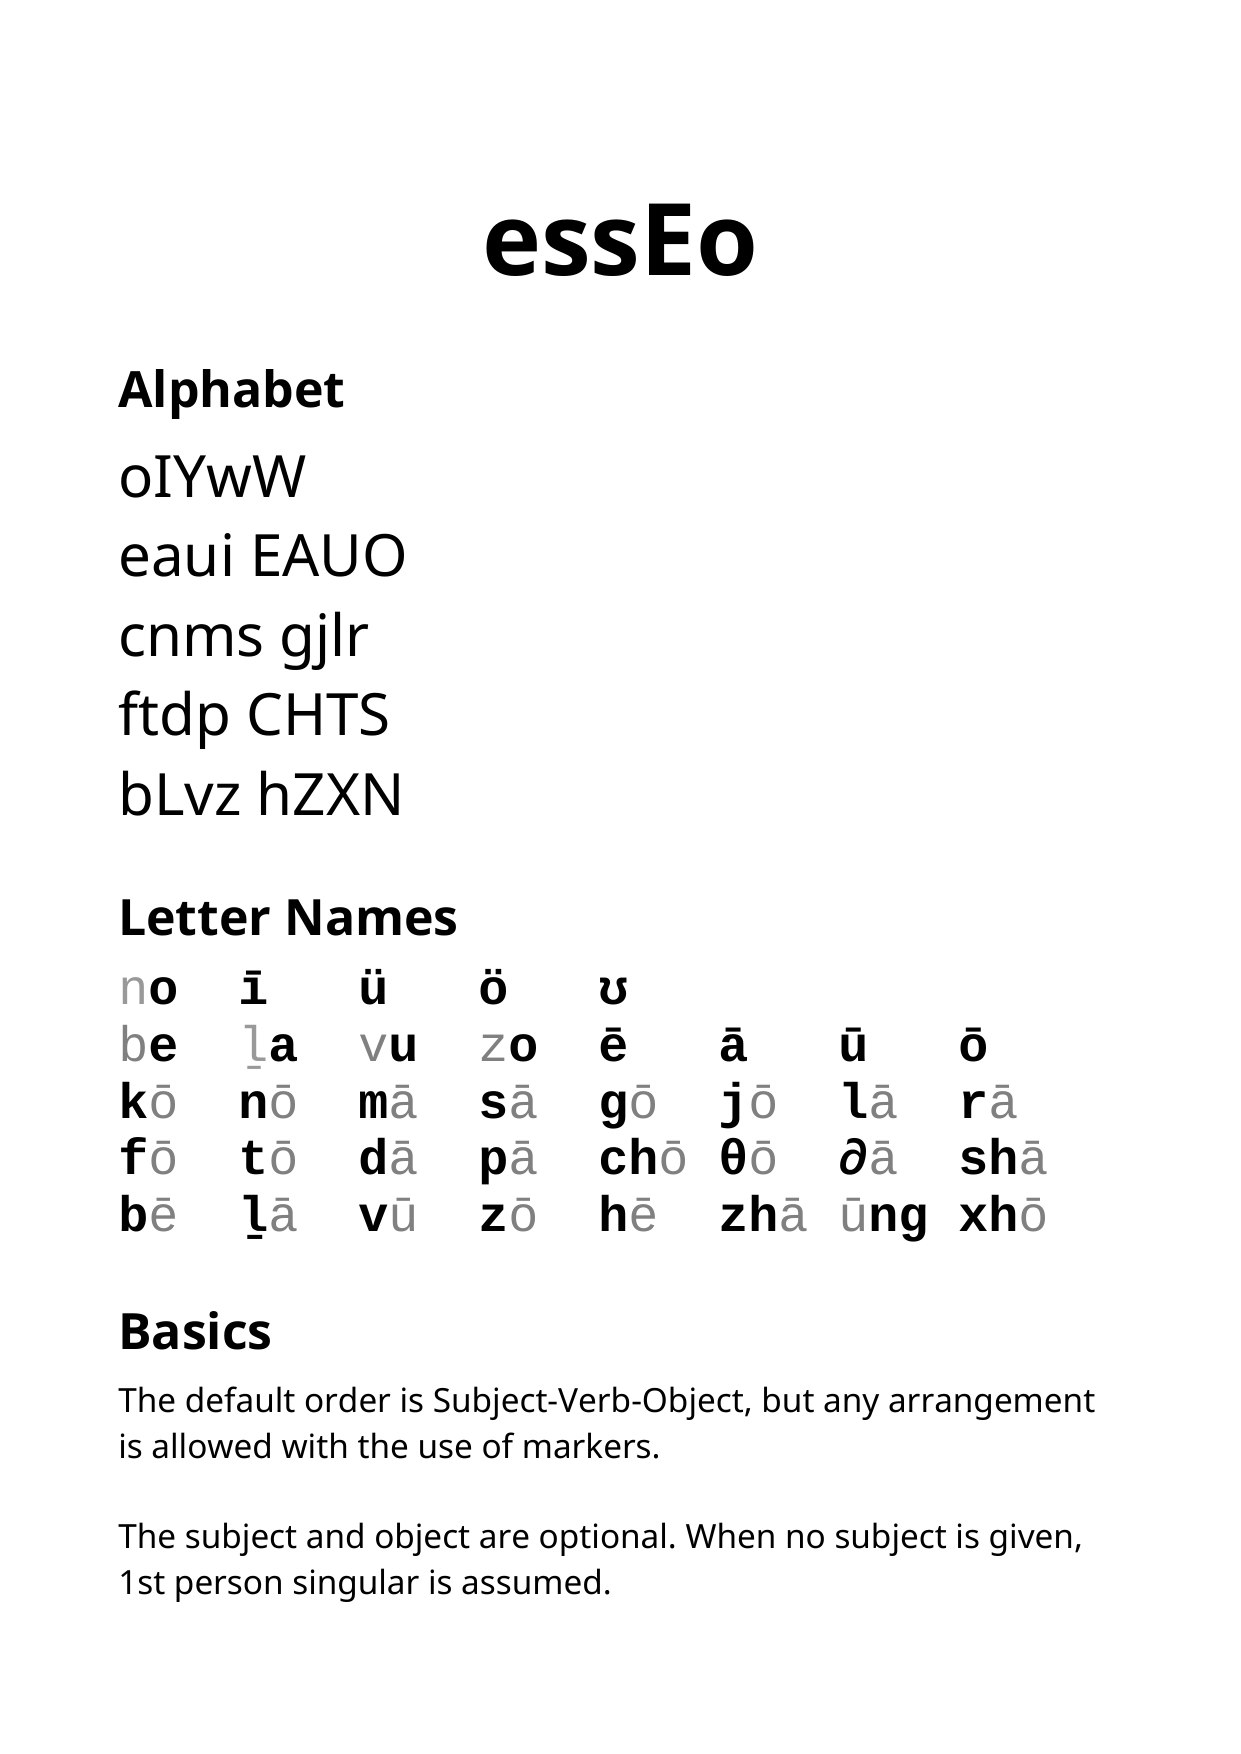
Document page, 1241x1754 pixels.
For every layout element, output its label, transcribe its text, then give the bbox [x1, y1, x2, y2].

text The default order is Subject-Verb-Object, but any arrangement is allowed with the use of markers. [118, 1377, 1122, 1468]
text no ī ü ö ʊ [118, 963, 1122, 1020]
text The subject and object are optional. When no subject is given, 1st person singular is assumed. [118, 1513, 1122, 1604]
text eaui EAUO [118, 514, 1122, 594]
subtitle Letter Names [118, 882, 1122, 951]
text be ḻa vu zo ē ā ū ō [118, 1020, 1122, 1076]
text cnms gjlr [118, 594, 1122, 673]
text fō tō dā pā chō θō ∂ā shā [118, 1133, 1122, 1190]
text bLvz hZXN [118, 753, 1122, 832]
title essEo [118, 168, 1122, 304]
text ftdp CHTS [118, 673, 1122, 753]
subtitle Basics [118, 1296, 1122, 1364]
subtitle Alphabet [118, 354, 1122, 422]
text kō nō mā sā gō jō lā rā [118, 1076, 1122, 1133]
text oIYwW [118, 435, 1122, 514]
text bē ḻā vū zō hē zhā ūng xhō [118, 1190, 1122, 1246]
